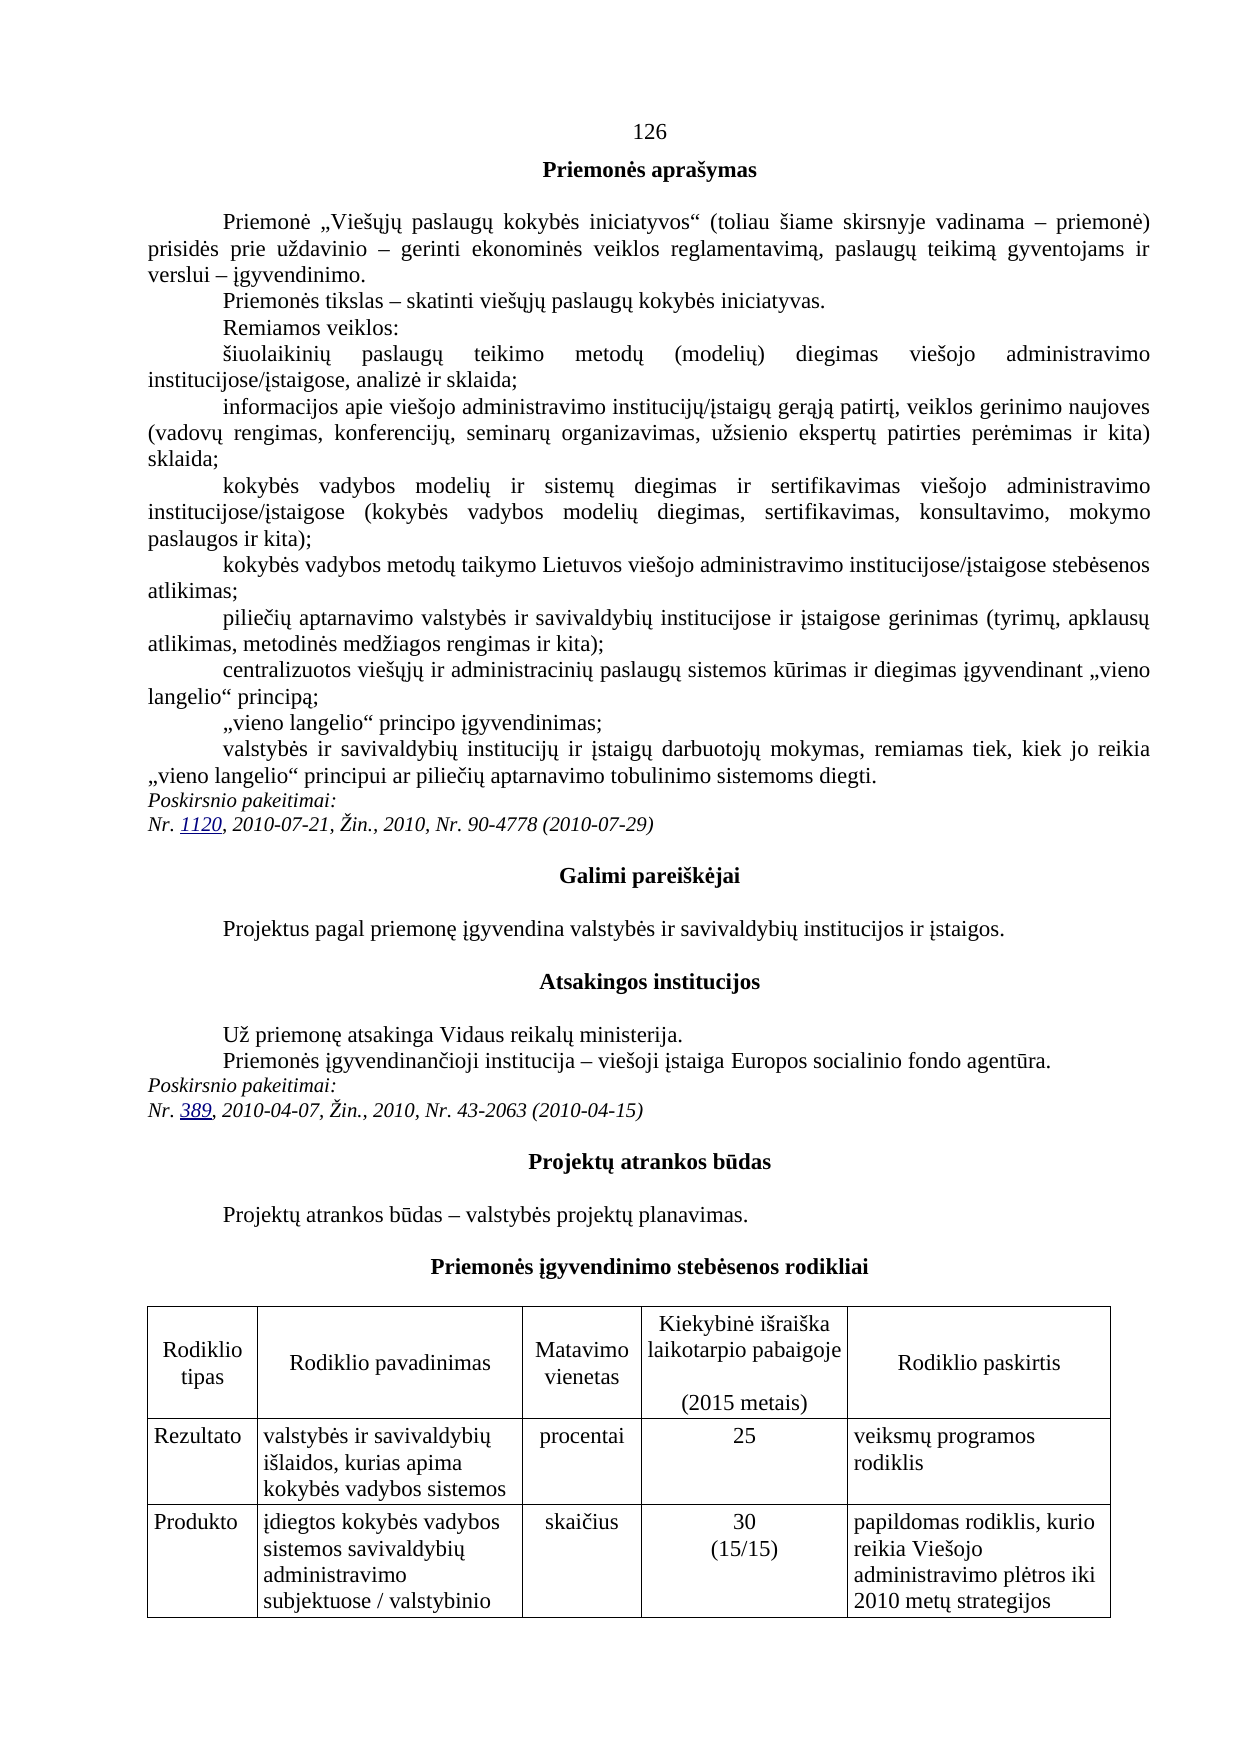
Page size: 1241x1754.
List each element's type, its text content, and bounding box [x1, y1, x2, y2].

table_header Rodiklio paskirtis [848, 1307, 1110, 1418]
text Atsakingos institucijos [148, 968, 1152, 994]
text Nr. 389, 2010-04-07, Žin., 2010, Nr. 43-2063 (2010-04-15) [148, 1097, 1152, 1122]
table_cell 25 [642, 1419, 847, 1504]
text centralizuotos viešųjų ir administracinių paslaugų sistemos kūrimas ir diegimas įgyvendinant „vieno langelio“ principą; [148, 656, 1152, 709]
table_cell valstybės ir savivaldybių išlaidos, kurias apima kokybės vadybos sistemos [258, 1419, 522, 1504]
text Projektus pagal priemonę įgyvendina valstybės ir savivaldybių institucijos ir įstaigos. [148, 915, 1152, 942]
text Priemonės įgyvendinimo stebėsenos rodikliai [148, 1253, 1152, 1280]
text informacijos apie viešojo administravimo institucijų/įstaigų gerąją patirtį, veiklos gerinimo naujoves (vadovų rengimas, konferencijų, seminarų organizavimas, užsienio ekspertų patirties perėmimas ir kita) sklaida; [148, 393, 1152, 472]
text Priemonės įgyvendinančioji institucija – viešoji įstaiga Europos socialinio fondo agentūra. [148, 1047, 1152, 1073]
text Priemonė „Viešųjų paslaugų kokybės iniciatyvos“ (toliau šiame skirsnyje vadinama – priemonė) prisidės prie uždavinio – gerinti ekonominės veiklos reglamentavimą, paslaugų teikimą gyventojams ir verslui – įgyvendinimo. [148, 208, 1152, 287]
text valstybės ir savivaldybių institucijų ir įstaigų darbuotojų mokymas, remiamas tiek, kiek jo reikia „vieno langelio“ principui ar piliečių aptarnavimo tobulinimo sistemoms diegti. [148, 735, 1152, 788]
text Nr. 1120, 2010-07-21, Žin., 2010, Nr. 90-4778 (2010-07-29) [148, 812, 1152, 836]
table_cell veiksmų programos rodiklis [848, 1419, 1110, 1504]
table_cell Produkto [148, 1505, 257, 1617]
table_header Rodiklio pavadinimas [258, 1307, 522, 1418]
table_header Matavimo vienetas [523, 1307, 641, 1418]
text Galimi pareiškėjai [148, 863, 1152, 889]
text „vieno langelio“ principo įgyvendinimas; [148, 709, 1152, 735]
table_cell skaičius [523, 1505, 641, 1617]
text Remiamos veiklos: [148, 314, 1152, 340]
text šiuolaikinių paslaugų teikimo metodų (modelių) diegimas viešojo administravimo institucijose/įstaigose, analizė ir sklaida; [148, 340, 1152, 393]
table_cell Rezultato [148, 1419, 257, 1504]
table_cell procentai [523, 1419, 641, 1504]
text Projektų atrankos būdas – valstybės projektų planavimas. [148, 1201, 1152, 1227]
text Priemonės tikslas – skatinti viešųjų paslaugų kokybės iniciatyvas. [148, 287, 1152, 314]
text kokybės vadybos metodų taikymo Lietuvos viešojo administravimo institucijose/įstaigose stebėsenos atlikimas; [148, 551, 1152, 604]
text Už priemonę atsakinga Vidaus reikalų ministerija. [148, 1021, 1152, 1047]
text Projektų atrankos būdas [148, 1148, 1152, 1174]
text kokybės vadybos modelių ir sistemų diegimas ir sertifikavimas viešojo administravimo institucijose/įstaigose (kokybės vadybos modelių diegimas, sertifikavimas, konsultavimo, mokymo paslaugos ir kita); [148, 472, 1152, 551]
text Priemonės aprašymas [148, 156, 1152, 182]
table_cell 30 (15/15) [642, 1505, 847, 1617]
table_header Rodiklio tipas [148, 1307, 257, 1418]
text piliečių aptarnavimo valstybės ir savivaldybių institucijose ir įstaigose gerinimas (tyrimų, apklausų atlikimas, metodinės medžiagos rengimas ir kita); [148, 604, 1152, 656]
text Poskirsnio pakeitimai: [148, 1073, 1152, 1097]
table_header Kiekybinė išraiška laikotarpio pabaigoje (2015 metais) [642, 1307, 847, 1418]
table_cell papildomas rodiklis, kurio reikia Viešojo administravimo plėtros iki 2010 metų strategijos [848, 1505, 1110, 1617]
text Poskirsnio pakeitimai: [148, 788, 1152, 812]
table_cell įdiegtos kokybės vadybos sistemos savivaldybių administravimo subjektuose / valstybinio [258, 1505, 522, 1617]
